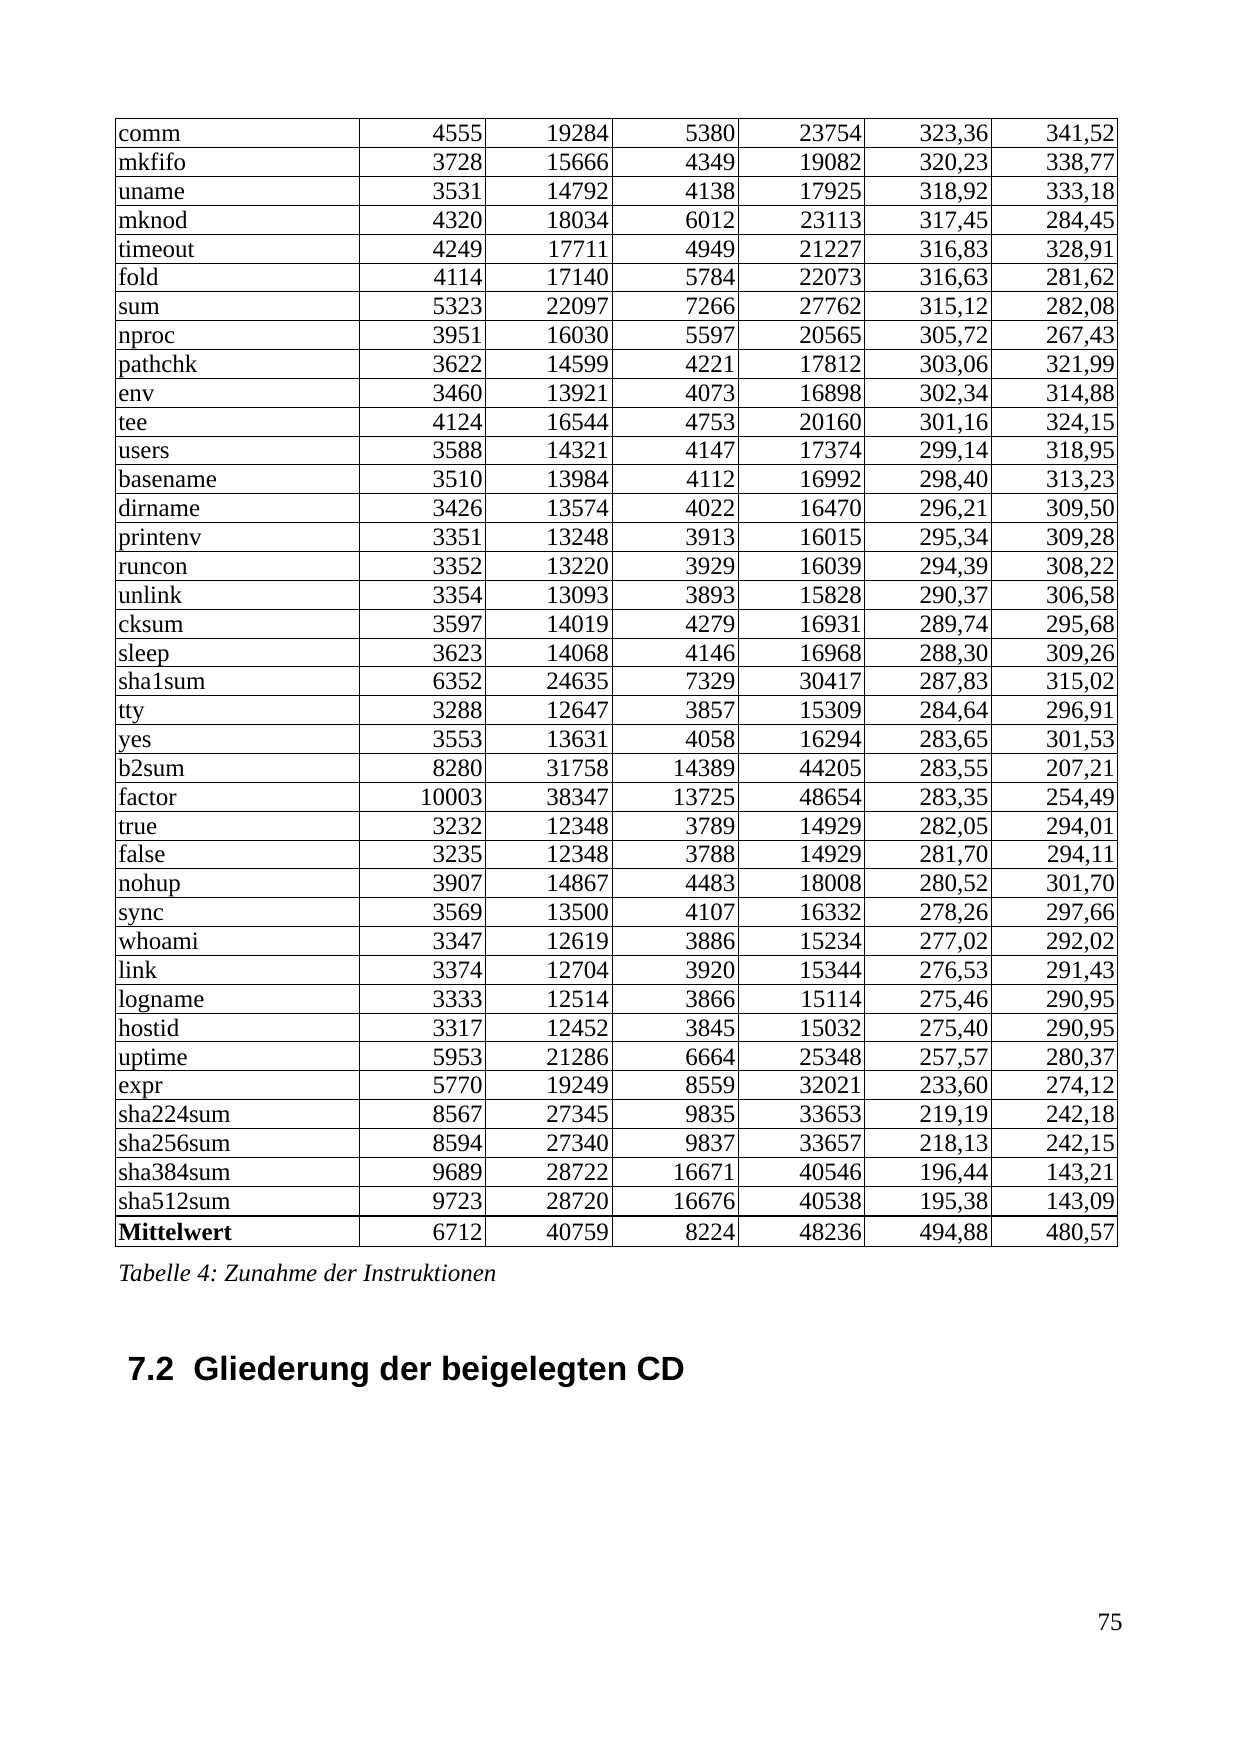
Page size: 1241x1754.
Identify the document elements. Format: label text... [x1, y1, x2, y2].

table_cell 4949 [613, 235, 738, 262]
table_cell 3288 [360, 696, 485, 724]
table_cell 294,01 [992, 812, 1117, 839]
table_cell 6352 [360, 667, 485, 695]
table_cell 143,09 [992, 1187, 1117, 1214]
table_cell 3354 [360, 581, 485, 609]
table_cell 8594 [360, 1129, 485, 1157]
table_cell 16992 [739, 465, 864, 493]
table_cell 233,60 [865, 1071, 991, 1099]
table_cell 28720 [486, 1187, 612, 1214]
table_cell 4114 [360, 264, 485, 291]
table_cell 298,40 [865, 465, 991, 493]
table_cell 17374 [739, 437, 864, 464]
table_cell 301,70 [992, 869, 1117, 897]
table_cell 16544 [486, 408, 612, 436]
table_cell unlink [116, 581, 359, 609]
table_cell 219,19 [865, 1100, 991, 1128]
table_cell 27762 [739, 292, 864, 320]
table_cell 40538 [739, 1187, 864, 1214]
table_cell 14068 [486, 639, 612, 666]
table_cell 3553 [360, 725, 485, 753]
table_cell 18008 [739, 869, 864, 897]
table_cell 40759 [486, 1217, 612, 1246]
table_cell 17140 [486, 264, 612, 291]
table_cell 267,43 [992, 321, 1117, 349]
table_cell b2sum [116, 754, 359, 782]
table_cell 14389 [613, 754, 738, 782]
table_cell 3597 [360, 610, 485, 637]
table_cell 4146 [613, 639, 738, 666]
table_cell 296,91 [992, 696, 1117, 724]
table_cell 291,43 [992, 956, 1117, 984]
table_cell 19249 [486, 1071, 612, 1099]
table_cell 7329 [613, 667, 738, 695]
table_cell 28722 [486, 1158, 612, 1186]
table_cell 21227 [739, 235, 864, 262]
table_cell 283,65 [865, 725, 991, 753]
table_cell 275,46 [865, 985, 991, 1013]
table_cell 14929 [739, 812, 864, 839]
table_cell 295,34 [865, 523, 991, 551]
table_cell 324,15 [992, 408, 1117, 436]
table_cell 257,57 [865, 1042, 991, 1070]
table_cell 195,38 [865, 1187, 991, 1214]
table_cell 33657 [739, 1129, 864, 1157]
table_cell 15032 [739, 1014, 864, 1041]
table_cell 16030 [486, 321, 612, 349]
table_cell 318,95 [992, 437, 1117, 464]
table_cell 292,02 [992, 927, 1117, 955]
table_cell 3317 [360, 1014, 485, 1041]
table_cell tty [116, 696, 359, 724]
table_cell nohup [116, 869, 359, 897]
table_cell 17711 [486, 235, 612, 262]
table_cell 341,52 [992, 119, 1117, 147]
table_cell 19082 [739, 148, 864, 176]
table_cell 290,95 [992, 985, 1117, 1013]
table_cell 143,21 [992, 1158, 1117, 1186]
table_cell 317,45 [865, 206, 991, 233]
table_cell 4147 [613, 437, 738, 464]
table_cell 30417 [739, 667, 864, 695]
table_cell 48236 [739, 1217, 864, 1246]
table_cell 3622 [360, 350, 485, 378]
table_cell 3728 [360, 148, 485, 176]
table_cell 13725 [613, 783, 738, 811]
table_cell 12647 [486, 696, 612, 724]
table_cell 5380 [613, 119, 738, 147]
table_cell 288,30 [865, 639, 991, 666]
table_cell 3913 [613, 523, 738, 551]
table_cell 4058 [613, 725, 738, 753]
table_cell 16294 [739, 725, 864, 753]
table_cell 3788 [613, 841, 738, 868]
table_cell sha384sum [116, 1158, 359, 1186]
table_cell 3920 [613, 956, 738, 984]
text Tabelle 4: Zunahme der Instruktionen [118, 1258, 1122, 1287]
table_cell 17812 [739, 350, 864, 378]
table_cell 16931 [739, 610, 864, 637]
table_cell 12452 [486, 1014, 612, 1041]
table_cell 284,64 [865, 696, 991, 724]
table_cell 12514 [486, 985, 612, 1013]
table_cell 12348 [486, 812, 612, 839]
table_cell 302,34 [865, 379, 991, 407]
table_cell 3588 [360, 437, 485, 464]
table_cell 21286 [486, 1042, 612, 1070]
table_cell 3460 [360, 379, 485, 407]
table_cell mkfifo [116, 148, 359, 176]
table_cell 5770 [360, 1071, 485, 1099]
table_cell 14792 [486, 177, 612, 205]
table_cell 13984 [486, 465, 612, 493]
table_cell yes [116, 725, 359, 753]
table_cell 289,74 [865, 610, 991, 637]
table_cell 242,15 [992, 1129, 1117, 1157]
table_cell 207,21 [992, 754, 1117, 782]
table_cell 22097 [486, 292, 612, 320]
table_cell 15114 [739, 985, 864, 1013]
table_cell Mittelwert [116, 1217, 359, 1246]
table_cell 3352 [360, 552, 485, 580]
table_cell sum [116, 292, 359, 320]
table_cell mknod [116, 206, 359, 233]
table_cell 9689 [360, 1158, 485, 1186]
table_cell 218,13 [865, 1129, 991, 1157]
table_cell 13248 [486, 523, 612, 551]
table_cell 33653 [739, 1100, 864, 1128]
table_cell 294,39 [865, 552, 991, 580]
table_cell runcon [116, 552, 359, 580]
table_cell 305,72 [865, 321, 991, 349]
table_cell 294,11 [992, 841, 1117, 868]
table_cell whoami [116, 927, 359, 955]
table_cell 13093 [486, 581, 612, 609]
table_cell 254,49 [992, 783, 1117, 811]
table_cell 10003 [360, 783, 485, 811]
table_cell 13574 [486, 494, 612, 522]
table_cell 309,26 [992, 639, 1117, 666]
table_cell 282,05 [865, 812, 991, 839]
table_cell sha1sum [116, 667, 359, 695]
table_cell 9835 [613, 1100, 738, 1128]
table_cell 3893 [613, 581, 738, 609]
table_cell users [116, 437, 359, 464]
table_cell 15344 [739, 956, 864, 984]
table_cell 3951 [360, 321, 485, 349]
table_cell 22073 [739, 264, 864, 291]
table_cell 309,28 [992, 523, 1117, 551]
table_cell 14019 [486, 610, 612, 637]
table_cell sha256sum [116, 1129, 359, 1157]
table_cell 8280 [360, 754, 485, 782]
table_cell expr [116, 1071, 359, 1099]
table_cell 16968 [739, 639, 864, 666]
table_cell 283,35 [865, 783, 991, 811]
table_cell 9837 [613, 1129, 738, 1157]
table_cell 40546 [739, 1158, 864, 1186]
table_cell 303,06 [865, 350, 991, 378]
table_cell 48654 [739, 783, 864, 811]
table_cell 9723 [360, 1187, 485, 1214]
table_cell sync [116, 898, 359, 926]
table_cell uname [116, 177, 359, 205]
table_cell 320,23 [865, 148, 991, 176]
table_cell 275,40 [865, 1014, 991, 1041]
table_cell 3623 [360, 639, 485, 666]
table_cell 3531 [360, 177, 485, 205]
table_cell 277,02 [865, 927, 991, 955]
table_cell 8567 [360, 1100, 485, 1128]
table_cell 13921 [486, 379, 612, 407]
table_cell env [116, 379, 359, 407]
table_cell 4753 [613, 408, 738, 436]
table_cell 14321 [486, 437, 612, 464]
table_cell 316,63 [865, 264, 991, 291]
table_cell 3929 [613, 552, 738, 580]
table_cell 16671 [613, 1158, 738, 1186]
table_cell 480,57 [992, 1217, 1117, 1246]
table_cell 295,68 [992, 610, 1117, 637]
table_cell 6664 [613, 1042, 738, 1070]
table_cell 3374 [360, 956, 485, 984]
table_cell 31758 [486, 754, 612, 782]
table_cell cksum [116, 610, 359, 637]
table_cell 23113 [739, 206, 864, 233]
table_cell 15234 [739, 927, 864, 955]
table_cell true [116, 812, 359, 839]
table_cell 8224 [613, 1217, 738, 1246]
table_cell 12348 [486, 841, 612, 868]
table_cell 306,58 [992, 581, 1117, 609]
table_cell 17925 [739, 177, 864, 205]
table_cell 44205 [739, 754, 864, 782]
table_cell basename [116, 465, 359, 493]
table_cell fold [116, 264, 359, 291]
table_cell 18034 [486, 206, 612, 233]
table_cell 321,99 [992, 350, 1117, 378]
table_cell pathchk [116, 350, 359, 378]
table_cell 3845 [613, 1014, 738, 1041]
table_cell 3907 [360, 869, 485, 897]
table_cell 3866 [613, 985, 738, 1013]
table_cell 494,88 [865, 1217, 991, 1246]
table_cell 3510 [360, 465, 485, 493]
table_cell 4107 [613, 898, 738, 926]
table_cell 15309 [739, 696, 864, 724]
table_cell 280,37 [992, 1042, 1117, 1070]
table_cell 316,83 [865, 235, 991, 262]
table_cell 299,14 [865, 437, 991, 464]
table_cell 296,21 [865, 494, 991, 522]
table_cell 3232 [360, 812, 485, 839]
table_cell 297,66 [992, 898, 1117, 926]
table_cell 24635 [486, 667, 612, 695]
table_cell 13220 [486, 552, 612, 580]
table_cell sleep [116, 639, 359, 666]
table_cell 274,12 [992, 1071, 1117, 1099]
table_cell 308,22 [992, 552, 1117, 580]
table_cell tee [116, 408, 359, 436]
table_cell 13631 [486, 725, 612, 753]
table_cell 5323 [360, 292, 485, 320]
subtitle Gliederung der beigelegten CD [118, 1349, 1122, 1388]
table_cell 196,44 [865, 1158, 991, 1186]
table_cell 3347 [360, 927, 485, 955]
table_cell 16332 [739, 898, 864, 926]
table_cell 16039 [739, 552, 864, 580]
table_cell 38347 [486, 783, 612, 811]
table_cell 7266 [613, 292, 738, 320]
table_cell 4124 [360, 408, 485, 436]
table_cell 280,52 [865, 869, 991, 897]
table_cell 4483 [613, 869, 738, 897]
table_cell 314,88 [992, 379, 1117, 407]
table_cell 4249 [360, 235, 485, 262]
table_cell 32021 [739, 1071, 864, 1099]
table_cell dirname [116, 494, 359, 522]
table_cell 290,37 [865, 581, 991, 609]
table_cell 283,55 [865, 754, 991, 782]
table_cell 3886 [613, 927, 738, 955]
table_cell uptime [116, 1042, 359, 1070]
table_cell 5597 [613, 321, 738, 349]
table_cell 14867 [486, 869, 612, 897]
table_cell 14929 [739, 841, 864, 868]
table_cell 25348 [739, 1042, 864, 1070]
table_cell 15828 [739, 581, 864, 609]
table_cell 6712 [360, 1217, 485, 1246]
table_cell comm [116, 119, 359, 147]
table_cell nproc [116, 321, 359, 349]
table_cell 6012 [613, 206, 738, 233]
table_cell 5784 [613, 264, 738, 291]
table_cell timeout [116, 235, 359, 262]
table_cell 3351 [360, 523, 485, 551]
table_cell false [116, 841, 359, 868]
table_cell 13500 [486, 898, 612, 926]
table_cell 301,16 [865, 408, 991, 436]
table_cell 287,83 [865, 667, 991, 695]
table_cell 315,02 [992, 667, 1117, 695]
table_cell printenv [116, 523, 359, 551]
table_cell 281,62 [992, 264, 1117, 291]
table_cell 3426 [360, 494, 485, 522]
table_cell 27345 [486, 1100, 612, 1128]
table_cell 16015 [739, 523, 864, 551]
table_cell 242,18 [992, 1100, 1117, 1128]
table_cell 16470 [739, 494, 864, 522]
table_cell 12704 [486, 956, 612, 984]
table_cell 281,70 [865, 841, 991, 868]
table_cell 15666 [486, 148, 612, 176]
table_cell link [116, 956, 359, 984]
table_cell hostid [116, 1014, 359, 1041]
table_cell 290,95 [992, 1014, 1117, 1041]
table_cell 318,92 [865, 177, 991, 205]
table_cell 315,12 [865, 292, 991, 320]
table_cell sha224sum [116, 1100, 359, 1128]
table_cell factor [116, 783, 359, 811]
table_cell 4073 [613, 379, 738, 407]
table_cell 333,18 [992, 177, 1117, 205]
table_cell 276,53 [865, 956, 991, 984]
table_cell 328,91 [992, 235, 1117, 262]
table_cell 4320 [360, 206, 485, 233]
table_cell 20160 [739, 408, 864, 436]
table_cell 3235 [360, 841, 485, 868]
table_cell 23754 [739, 119, 864, 147]
table_cell 27340 [486, 1129, 612, 1157]
table_cell 4138 [613, 177, 738, 205]
table_cell 309,50 [992, 494, 1117, 522]
table_cell 284,45 [992, 206, 1117, 233]
table_cell 16676 [613, 1187, 738, 1214]
table_cell 5953 [360, 1042, 485, 1070]
table_cell 323,36 [865, 119, 991, 147]
table_cell sha512sum [116, 1187, 359, 1214]
table_cell 19284 [486, 119, 612, 147]
table_cell 313,23 [992, 465, 1117, 493]
table_cell 14599 [486, 350, 612, 378]
table_cell 12619 [486, 927, 612, 955]
table_cell 278,26 [865, 898, 991, 926]
table_cell 338,77 [992, 148, 1117, 176]
table_cell 4022 [613, 494, 738, 522]
table_cell 282,08 [992, 292, 1117, 320]
table_cell 4555 [360, 119, 485, 147]
table_cell 4349 [613, 148, 738, 176]
table_cell 3569 [360, 898, 485, 926]
table_cell 4279 [613, 610, 738, 637]
table_cell 8559 [613, 1071, 738, 1099]
table_cell 3789 [613, 812, 738, 839]
table_cell 4221 [613, 350, 738, 378]
table_cell 3333 [360, 985, 485, 1013]
table_cell 20565 [739, 321, 864, 349]
table_cell 4112 [613, 465, 738, 493]
table_cell logname [116, 985, 359, 1013]
table_cell 3857 [613, 696, 738, 724]
table_cell 301,53 [992, 725, 1117, 753]
table_cell 16898 [739, 379, 864, 407]
